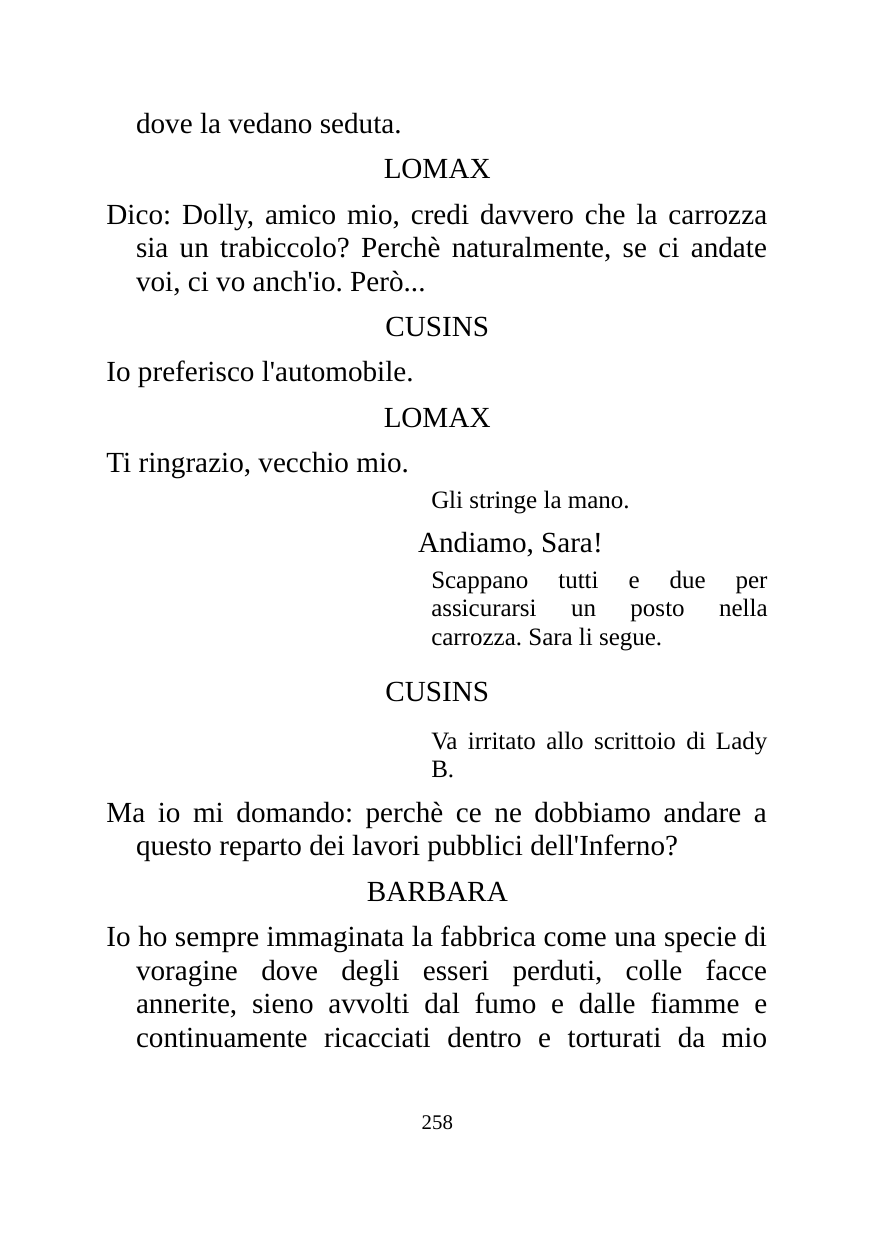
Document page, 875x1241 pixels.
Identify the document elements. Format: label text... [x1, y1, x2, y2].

text Dico: Dolly, amico mio, credi davvero che la carrozza sia un trabiccolo? Perchè naturalmente, se ci andate voi, ci vo anch'io. Però... [106, 197, 768, 297]
text Ti ringrazio, vecchio mio. [106, 445, 768, 479]
text dove la vedano seduta. [106, 106, 768, 140]
text Ma io mi domando: perchè ce ne dobbiamo andare a questo reparto dei lavori pubblici dell'Inferno? [106, 795, 768, 862]
text LOMAX [106, 152, 768, 185]
text Scappano tutti e due per assicurarsi un posto nella carrozza. Sara li segue. [431, 565, 768, 651]
text Andiamo, Sara! [418, 525, 768, 559]
text CUSINS [106, 309, 768, 343]
text Io ho sempre immaginata la fabbrica come una specie di voragine dove degli esseri perduti, colle facce annerite, sieno avvolti dal fumo e dalle fiamme e continuamente ricacciati dentro e torturati da mio [106, 919, 768, 1053]
text BARBARA [106, 874, 768, 907]
text CUSINS [106, 674, 768, 708]
text LOMAX [106, 400, 768, 433]
text Io preferisco l'automobile. [106, 354, 768, 388]
text Gli stringe la mano. [431, 485, 768, 513]
text Va irritato allo scrittoio di Lady B. [431, 726, 768, 783]
